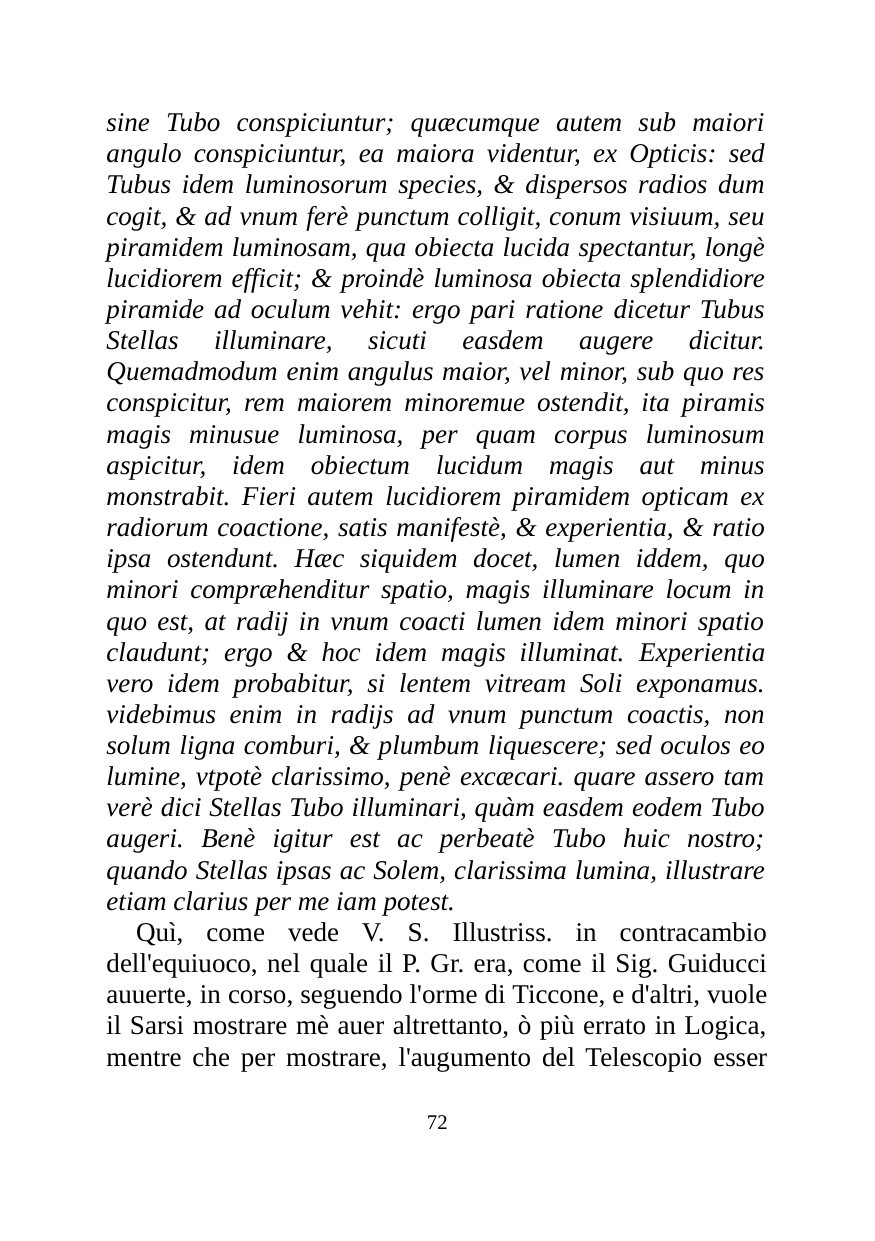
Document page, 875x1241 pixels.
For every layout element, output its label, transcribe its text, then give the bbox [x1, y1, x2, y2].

text Quì, come vede V. S. Illustriss. in contracambio dell'equiuoco, nel quale il P. Gr. era, come il Sig. Guiducci auuerte, in corso, seguendo l'orme di Ticcone, e d'altri, vuole il Sarsi mostrare mè auer altrettanto, ò più errato in Logica, mentre che per mostrare, l'augumento del Telescopio esser [106, 916, 768, 1072]
text sine Tubo conspiciuntur; quæcumque autem sub maiori angulo conspiciuntur, ea maiora videntur, ex Opticis: sed Tubus idem luminosorum species, & dispersos radios dum cogit, & ad vnum ferè punctum colligit, conum visiuum, seu piramidem luminosam, qua obiecta lucida spectantur, longè lucidiorem efficit; & proindè luminosa obiecta splendidiore piramide ad oculum vehit: ergo pari ratione dicetur Tubus Stellas illuminare, sicuti easdem augere dicitur. Quemadmodum enim angulus maior, vel minor, sub quo res conspicitur, rem maiorem minoremue ostendit, ita piramis magis minusue luminosa, per quam corpus luminosum aspicitur, idem obiectum lucidum magis aut minus monstrabit. Fieri autem lucidiorem piramidem opticam ex radiorum coactione, satis manifestè, & experientia, & ratio ipsa ostendunt. Hæc siquidem docet, lumen iddem, quo minori compræhenditur spatio, magis illuminare locum in quo est, at radij in vnum coacti lumen idem minori spatio claudunt; ergo & hoc idem magis illuminat. Experientia vero idem probabitur, si lentem vitream Soli exponamus. videbimus enim in radijs ad vnum punctum coactis, non solum ligna comburi, & plumbum liquescere; sed oculos eo lumine, vtpotè clarissimo, penè excæcari. quare assero tam verè dici Stellas Tubo illuminari, quàm easdem eodem Tubo augeri. Benè igitur est ac perbeatè Tubo huic nostro; quando Stellas ipsas ac Solem, clarissima lumina, illustrare etiam clarius per me iam potest. [106, 106, 768, 916]
